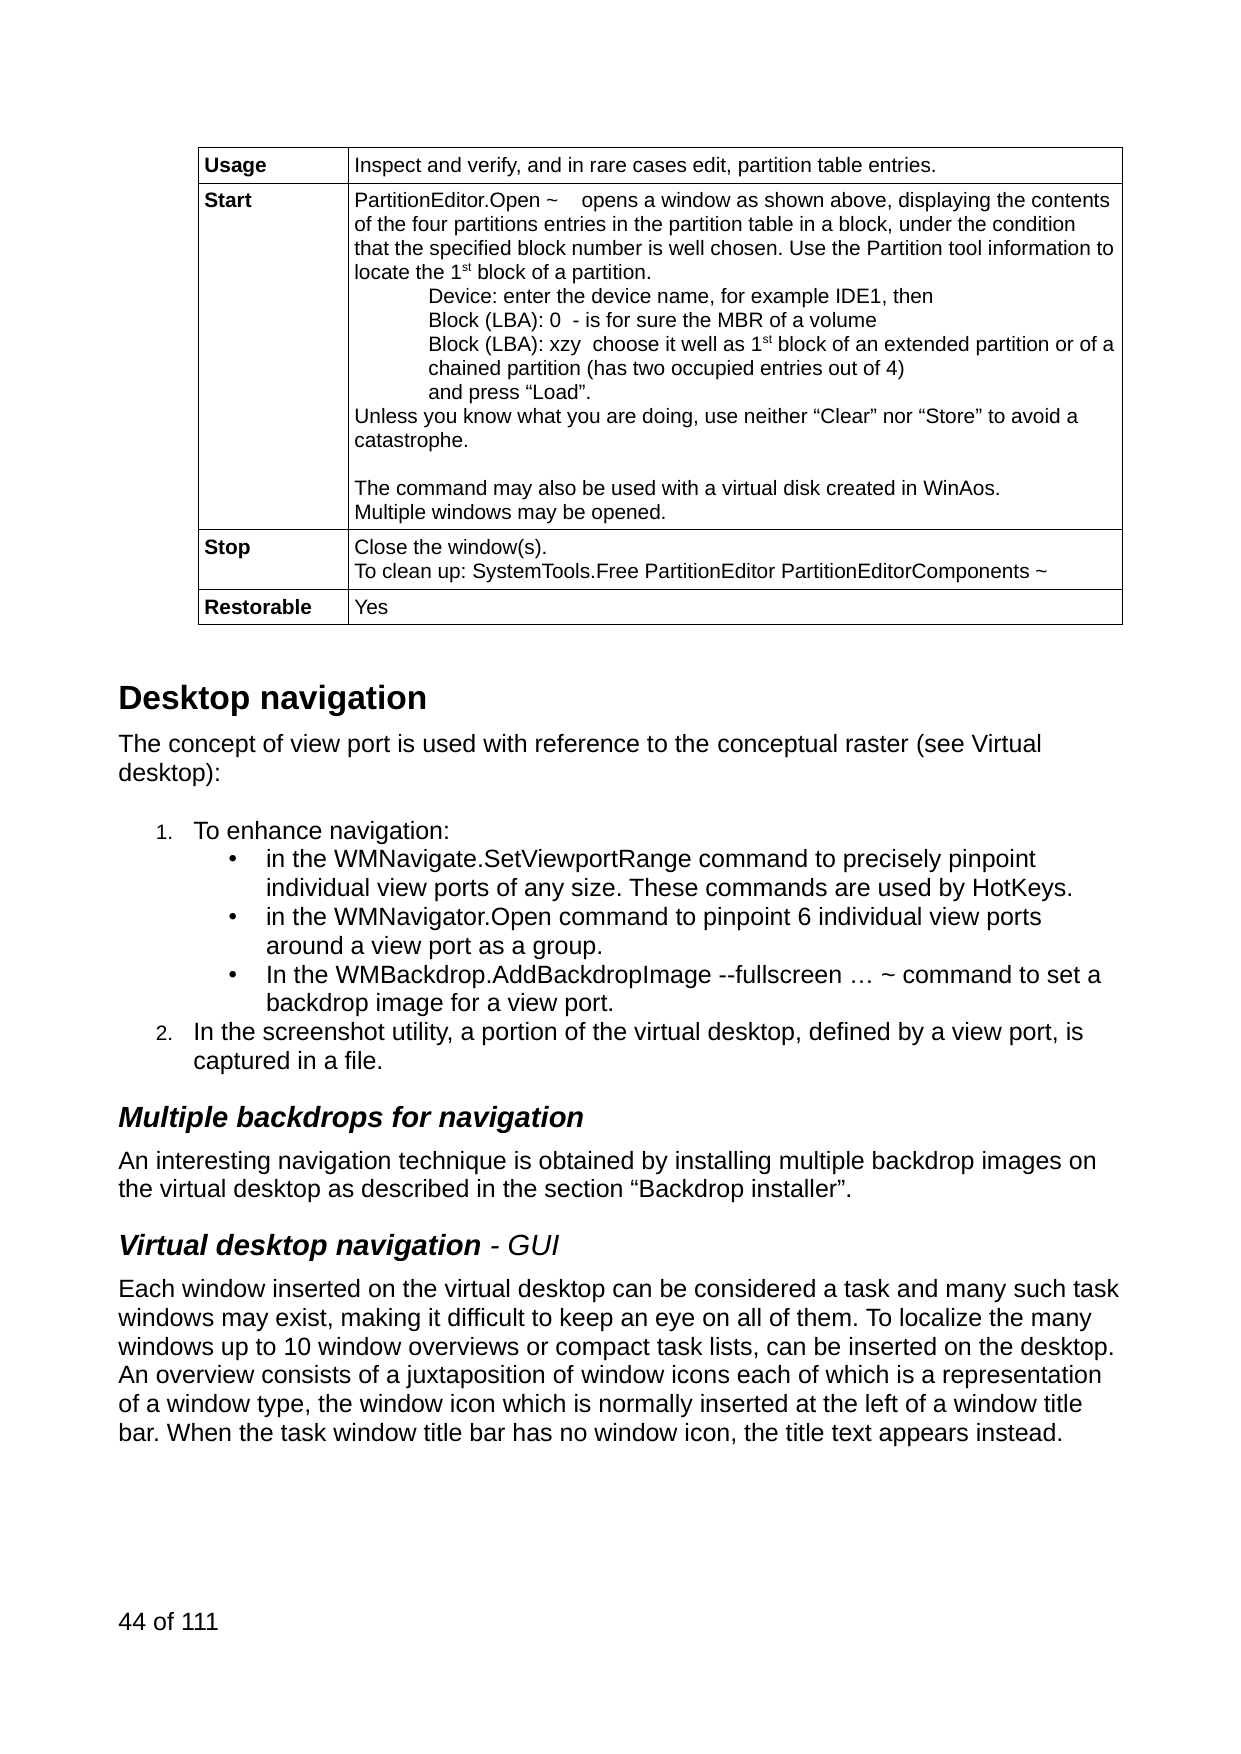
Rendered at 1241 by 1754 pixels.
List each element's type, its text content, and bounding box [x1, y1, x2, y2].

subtitle Virtual desktop navigation - GUI [118, 1228, 1122, 1262]
subtitle Desktop navigation [118, 678, 1122, 717]
table_cell Close the window(s). To clean up: SystemTools.Free PartitionEditor PartitionEditorComponents ~ [349, 530, 1122, 589]
list In the WMBackdrop.AddBackdropImage --fullscreen … ~ command to set a backdrop image for a view port. [228, 959, 1122, 1017]
table_cell PartitionEditor.Open ~ opens a window as shown above, displaying the contents of the four partitions entries in the partition table in a block, under the condition that the specified block number is well chosen. Use the Partition tool information to locate the 1st block of a partition. Device: enter the device name, for example IDE1, then Block (LBA): 0 - is for sure the MBR of a volume Block (LBA): xzy choose it well as 1st block of an extended partition or of a chained partition (has two occupied entries out of 4) and press “Load”. Unless you know what you are doing, use neither “Clear” nor “Store” to avoid a catastrophe. The command may also be used with a virtual disk created in WinAos. Multiple windows may be opened. [349, 184, 1122, 529]
text The concept of view port is used with reference to the conceptual raster (see Virtual desktop): [118, 729, 1122, 787]
text Each window inserted on the virtual desktop can be considered a task and many such task windows may exist, making it difficult to keep an eye on all of them. To localize the many windows up to 10 window overviews or compact task lists, can be inserted on the desktop. An overview consists of a juxtaposition of window icons each of which is a representation of a window type, the window icon which is normally inserted at the left of a window title bar. When the task window title bar has no window icon, the title text appears instead. [118, 1274, 1122, 1447]
table_cell Yes [349, 590, 1122, 624]
subtitle Multiple backdrops for navigation [118, 1100, 1122, 1133]
list in the WMNavigate.SetViewportRange command to precisely pinpoint individual view ports of any size. These commands are used by HotKeys. [228, 844, 1122, 902]
list To enhance navigation: [156, 816, 1122, 844]
list in the WMNavigator.Open command to pinpoint 6 individual view ports around a view port as a group. [228, 902, 1122, 959]
table_cell Start [199, 184, 348, 529]
table_header Usage [199, 148, 348, 182]
table_cell Restorable [199, 590, 348, 624]
table_header Inspect and verify, and in rare cases edit, partition table entries. [349, 148, 1122, 182]
list In the screenshot utility, a portion of the virtual desktop, defined by a view port, is captured in a file. [156, 1017, 1122, 1075]
table_cell Stop [199, 530, 348, 589]
text An interesting navigation technique is obtained by installing multiple backdrop images on the virtual desktop as described in the section “Backdrop installer”. [118, 1146, 1122, 1203]
